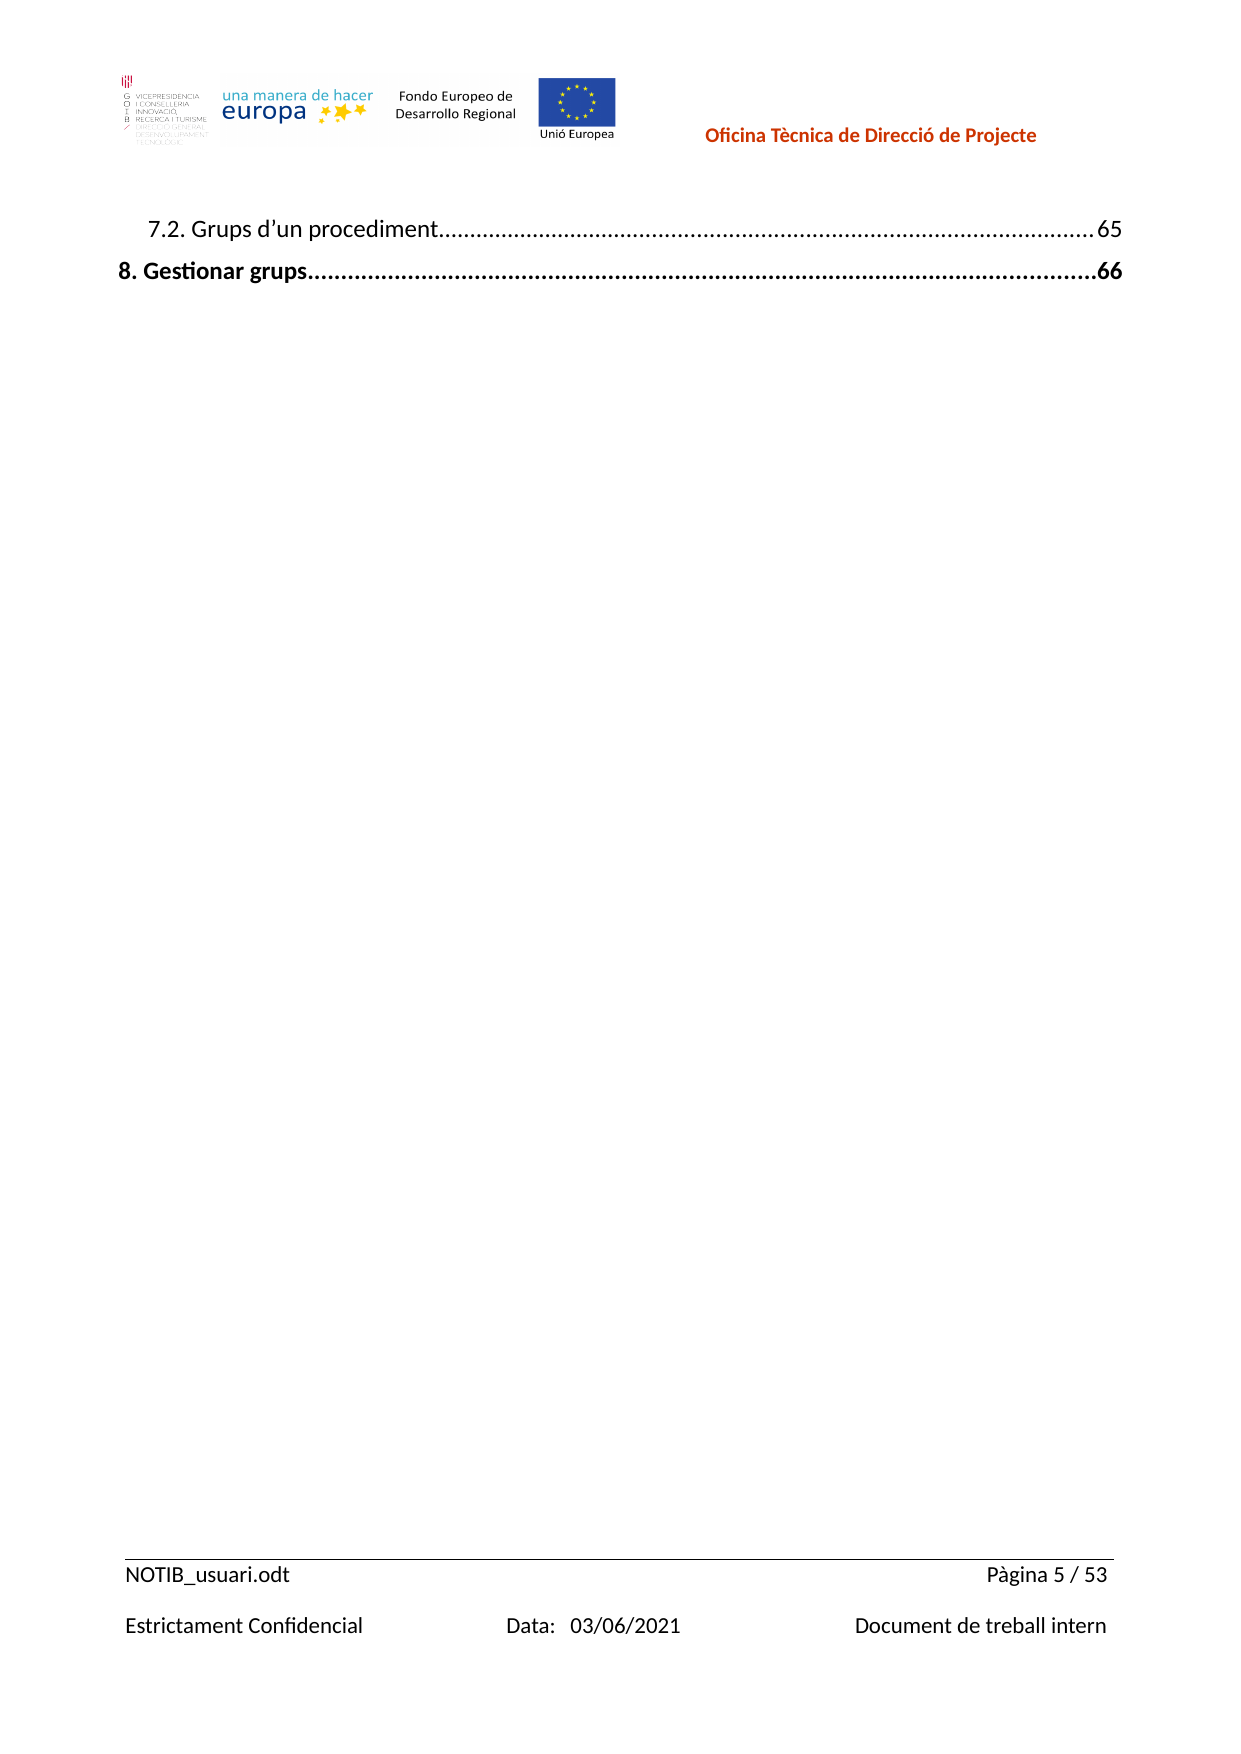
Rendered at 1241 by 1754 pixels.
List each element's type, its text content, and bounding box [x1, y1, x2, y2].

picture [118, 73, 213, 147]
text 7.2. Grups d’un procediment 65 [148, 213, 1122, 243]
picture [219, 73, 621, 147]
text 8. Gestionar grups 66 [118, 255, 1122, 286]
